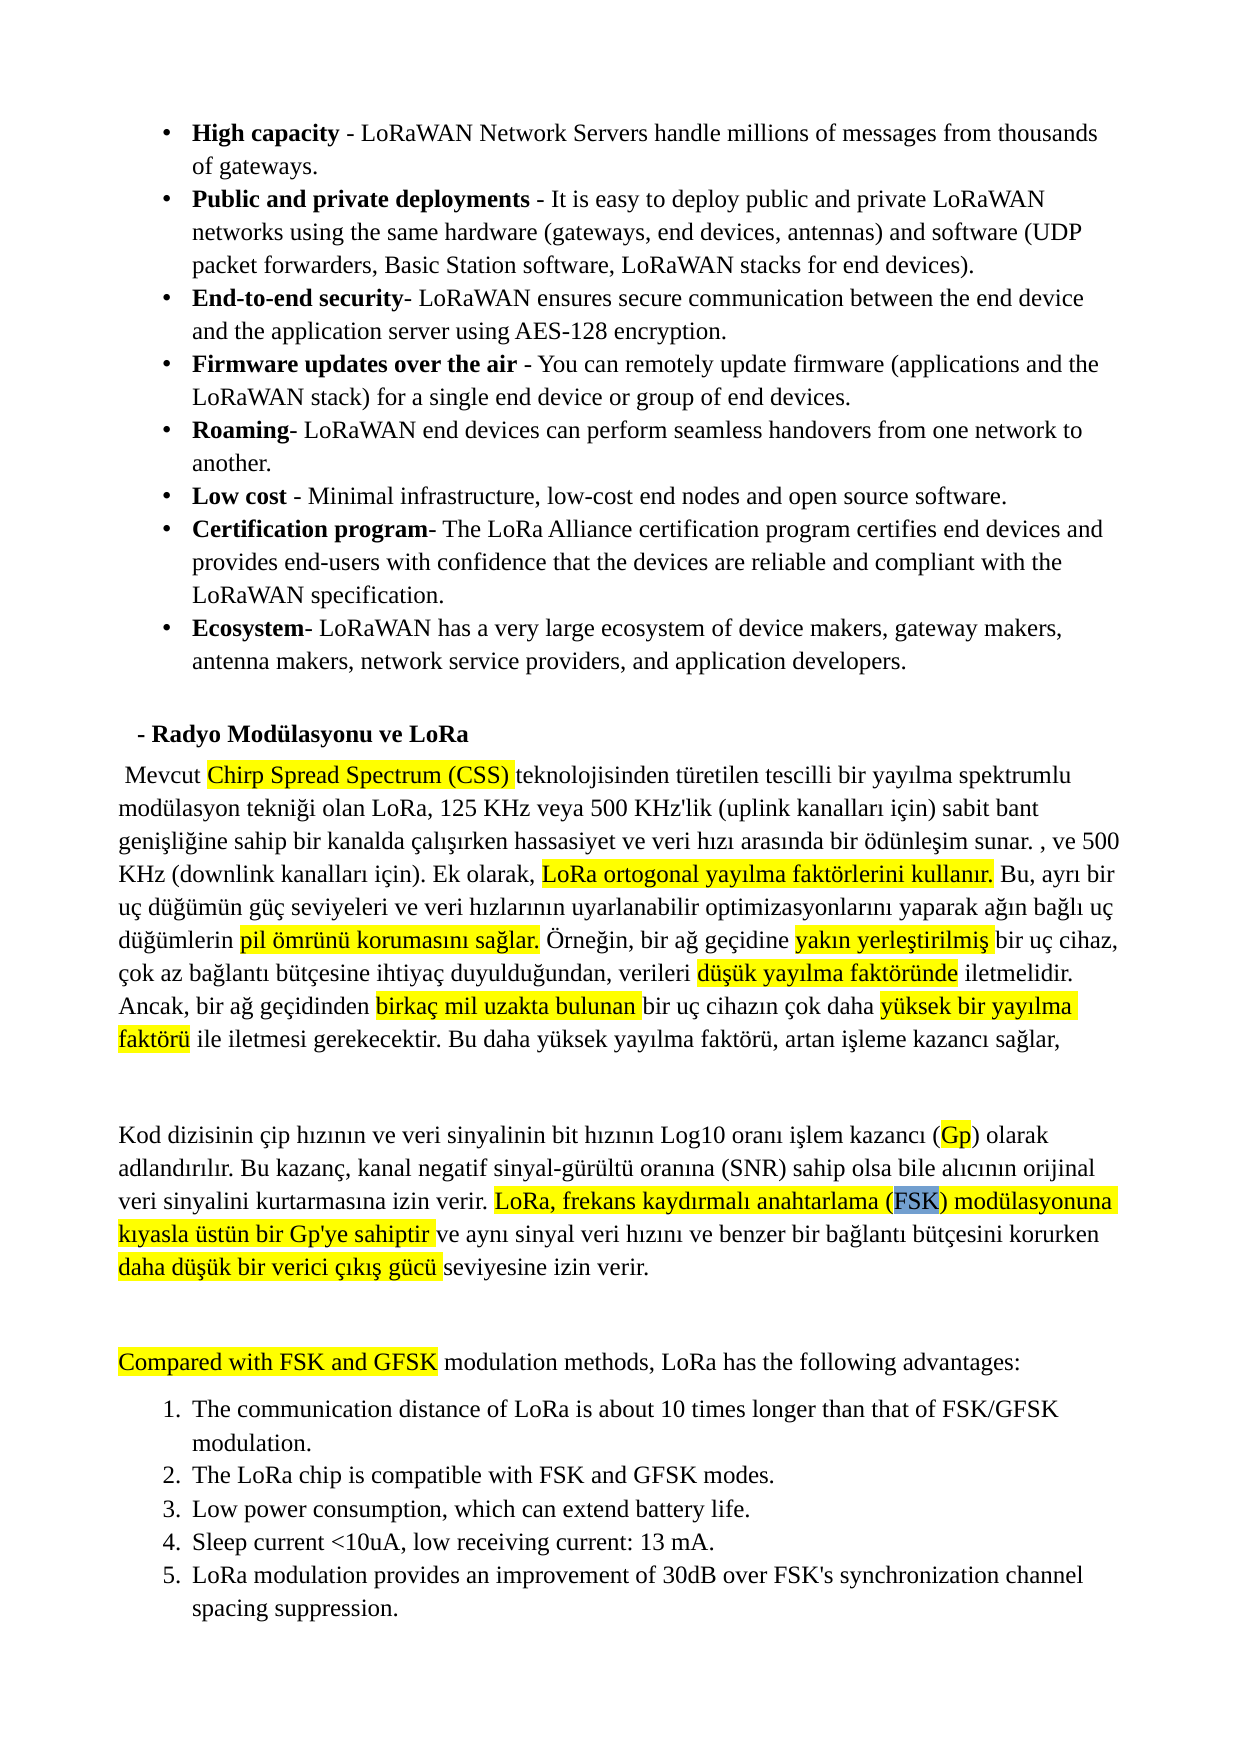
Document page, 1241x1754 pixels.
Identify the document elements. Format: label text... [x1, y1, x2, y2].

list Public and private deployments - It is easy to deploy public and private LoRaWAN networks using the same hardware (gateways, end devices, antennas) and software (UDP packet forwarders, Basic Station software, LoRaWAN stacks for end devices). [162, 184, 1122, 279]
text Kod dizisinin çip hızının ve veri sinyalinin bit hızının Log10 oranı işlem kazancı (Gp) olarak adlandırılır. Bu kazanç, kanal negatif sinyal-gürültü oranına (SNR) sahip olsa bile alıcının orijinal veri sinyalini kurtarmasına izin verir. LoRa, frekans kaydırmalı anahtarlama (FSK) modülasyonuna kıyasla üstün bir Gp'ye sahiptir ve aynı sinyal veri hızını ve benzer bir bağlantı bütçesini korurken daha düşük bir verici çıkış gücü seviyesine izin verir. [118, 1120, 1122, 1281]
list High capacity - LoRaWAN Network Servers handle millions of messages from thousands of gateways. [162, 118, 1122, 180]
list Sleep current <10uA, low receiving current: 13 mA. [162, 1527, 1122, 1555]
list Firmware updates over the air - You can remotely update firmware (applications and the LoRaWAN stack) for a single end device or group of end devices. [162, 349, 1122, 411]
list LoRa modulation provides an improvement of 30dB over FSK's synchronization channel spacing suppression. [162, 1560, 1122, 1621]
list Low cost - Minimal infrastructure, low-cost end nodes and open source software. [162, 481, 1122, 510]
list The LoRa chip is compatible with FSK and GFSK modes. [162, 1461, 1122, 1489]
list Ecosystem- LoRaWAN has a very large ecosystem of device makers, gateway makers, antenna makers, network service providers, and application developers. [162, 613, 1122, 675]
text Mevcut Chirp Spread Spectrum (CSS) teknolojisinden türetilen tescilli bir yayılma spektrumlu modülasyon tekniği olan LoRa, 125 KHz veya 500 KHz'lik (uplink kanalları için) sabit bant genişliğine sahip bir kanalda çalışırken hassasiyet ve veri hızı arasında bir ödünleşim sunar. , ve 500 KHz (downlink kanalları için). Ek olarak, LoRa ortogonal yayılma faktörlerini kullanır. Bu, ayrı bir uç düğümün güç seviyeleri ve veri hızlarının uyarlanabilir optimizasyonlarını yaparak ağın bağlı uç düğümlerin pil ömrünü korumasını sağlar. Örneğin, bir ağ geçidine yakın yerleştirilmiş bir uç cihaz, çok az bağlantı bütçesine ihtiyaç duyulduğundan, verileri düşük yayılma faktöründe iletmelidir. Ancak, bir ağ geçidinden birkaç mil uzakta bulunan bir uç cihazın çok daha yüksek bir yayılma faktörü ile iletmesi gerekecektir. Bu daha yüksek yayılma faktörü, artan işleme kazancı sağlar, [118, 760, 1122, 1053]
text Compared with FSK and GFSK modulation methods, LoRa has the following advantages: [118, 1347, 1122, 1376]
list End-to-end security- LoRaWAN ensures secure communication between the end device and the application server using AES-128 encryption. [162, 283, 1122, 345]
list The communication distance of LoRa is about 10 times longer than that of FSK/GFSK modulation. [162, 1394, 1122, 1456]
list Low power consumption, which can extend battery life. [162, 1494, 1122, 1522]
subtitle - Radyo Modülasyonu ve LoRa [118, 719, 1122, 748]
list Certification program- The LoRa Alliance certification program certifies end devices and provides end-users with confidence that the devices are reliable and compliant with the LoRaWAN specification. [162, 514, 1122, 609]
list Roaming- LoRaWAN end devices can perform seamless handovers from one network to another. [162, 415, 1122, 477]
